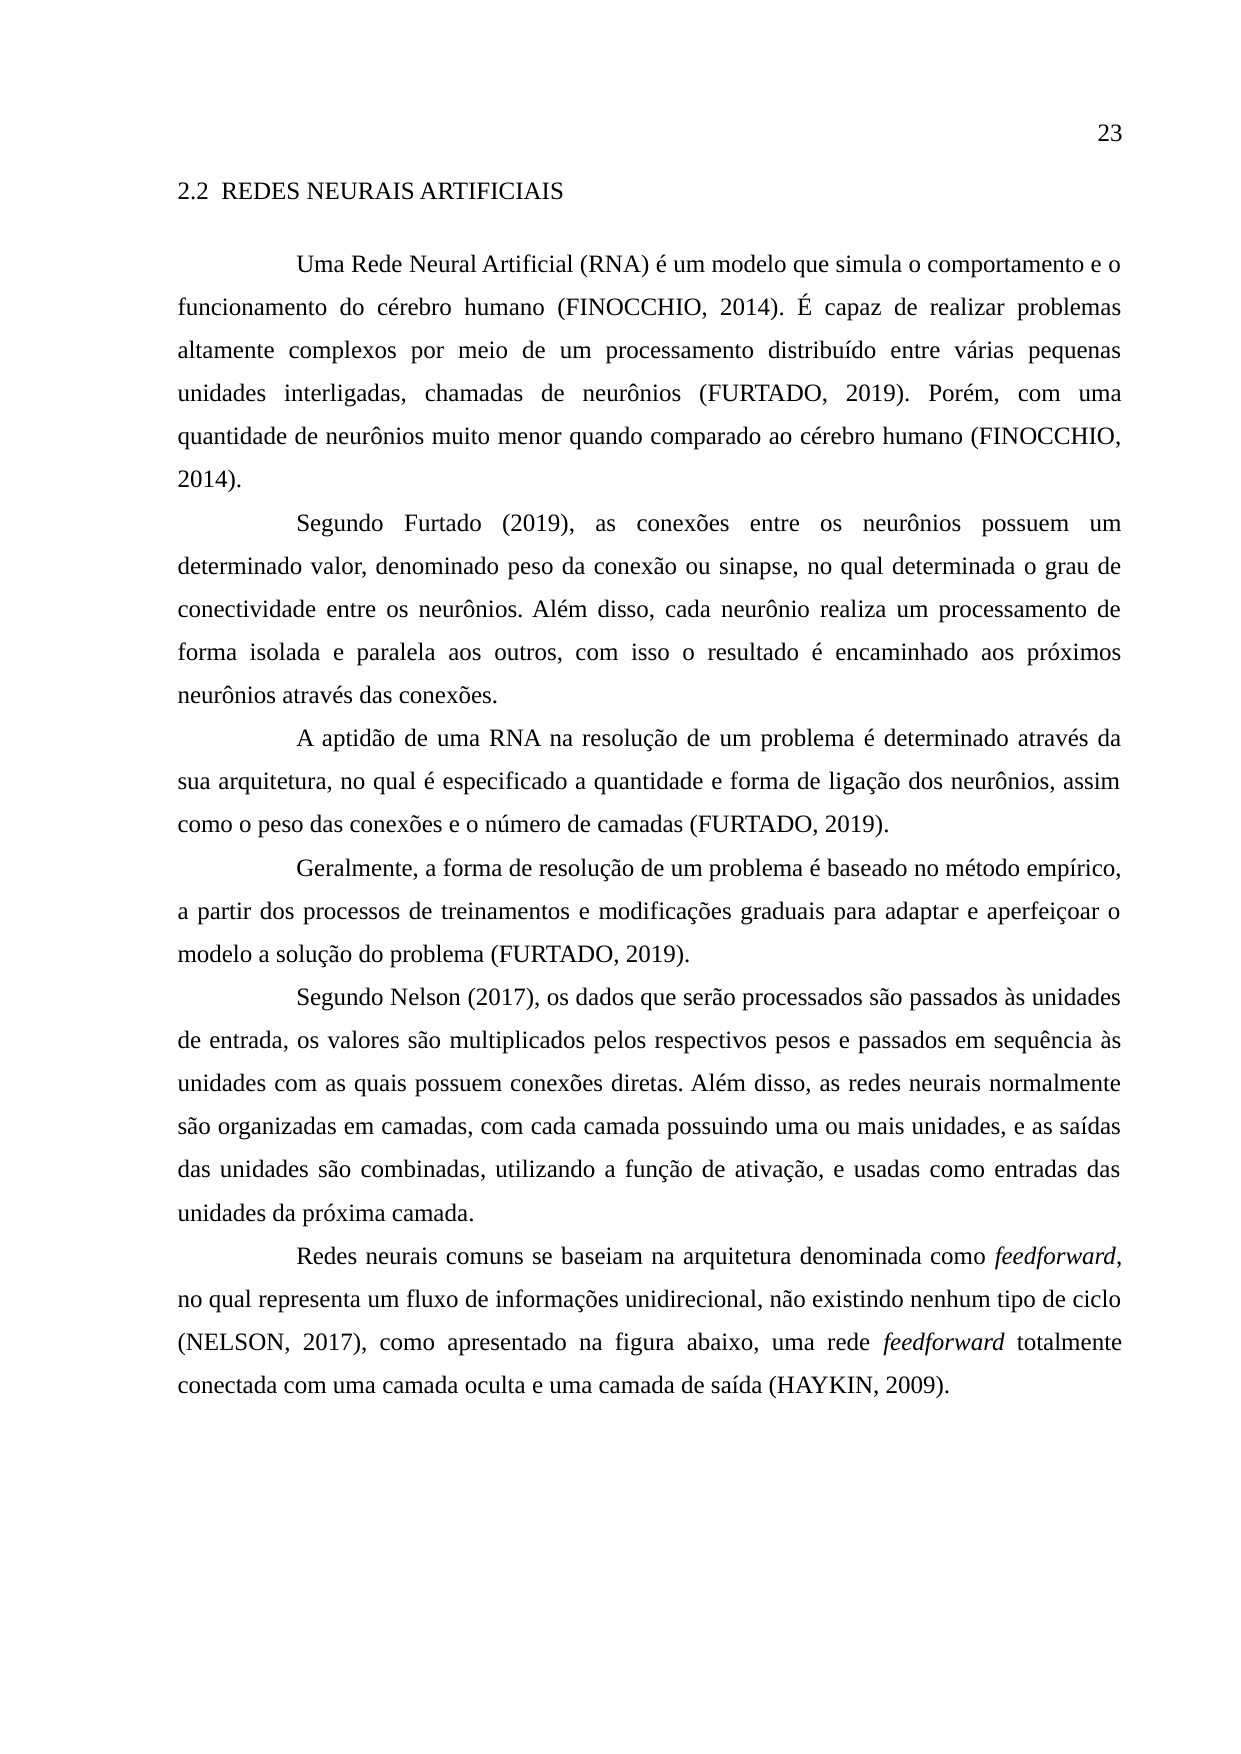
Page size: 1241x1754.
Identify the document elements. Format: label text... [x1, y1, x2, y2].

text Redes neurais comuns se baseiam na arquitetura denominada como feedforward, no qual representa um fluxo de informações unidirecional, não existindo nenhum tipo de ciclo (NELSON, 2017), como apresentado na figura abaixo, uma rede feedforward totalmente conectada com uma camada oculta e uma camada de saída (HAYKIN, 2009). [177, 1241, 1122, 1399]
text Geralmente, a forma de resolução de um problema é baseado no método empírico, a partir dos processos de treinamentos e modificações graduais para adaptar e aperfeiçoar o modelo a solução do problema (FURTADO, 2019). [177, 853, 1122, 968]
text A aptidão de uma RNA na resolução de um problema é determinado através da sua arquitetura, no qual é especificado a quantidade e forma de ligação dos neurônios, assim como o peso das conexões e o número de camadas (FURTADO, 2019). [177, 723, 1122, 838]
text Segundo Nelson (2017), os dados que serão processados são passados às unidades de entrada, os valores são multiplicados pelos respectivos pesos e passados em sequência às unidades com as quais possuem conexões diretas. Além disso, as redes neurais normalmente são organizadas em camadas, com cada camada possuindo uma ou mais unidades, e as saídas das unidades são combinadas, utilizando a função de ativação, e usadas como entradas das unidades da próxima camada. [177, 982, 1122, 1226]
subtitle REDES NEURAIS ARTIFICIAIS [177, 176, 1122, 205]
text Uma Rede Neural Artificial (RNA) é um modelo que simula o comportamento e o funcionamento do cérebro humano (FINOCCHIO, 2014). É capaz de realizar problemas altamente complexos por meio de um processamento distribuído entre várias pequenas unidades interligadas, chamadas de neurônios (FURTADO, 2019). Porém, com uma quantidade de neurônios muito menor quando comparado ao cérebro humano (FINOCCHIO, 2014). [177, 249, 1122, 493]
text Segundo Furtado (2019), as conexões entre os neurônios possuem um determinado valor, denominado peso da conexão ou sinapse, no qual determinada o grau de conectividade entre os neurônios. Além disso, cada neurônio realiza um processamento de forma isolada e paralela aos outros, com isso o resultado é encaminhado aos próximos neurônios através das conexões. [177, 508, 1122, 709]
